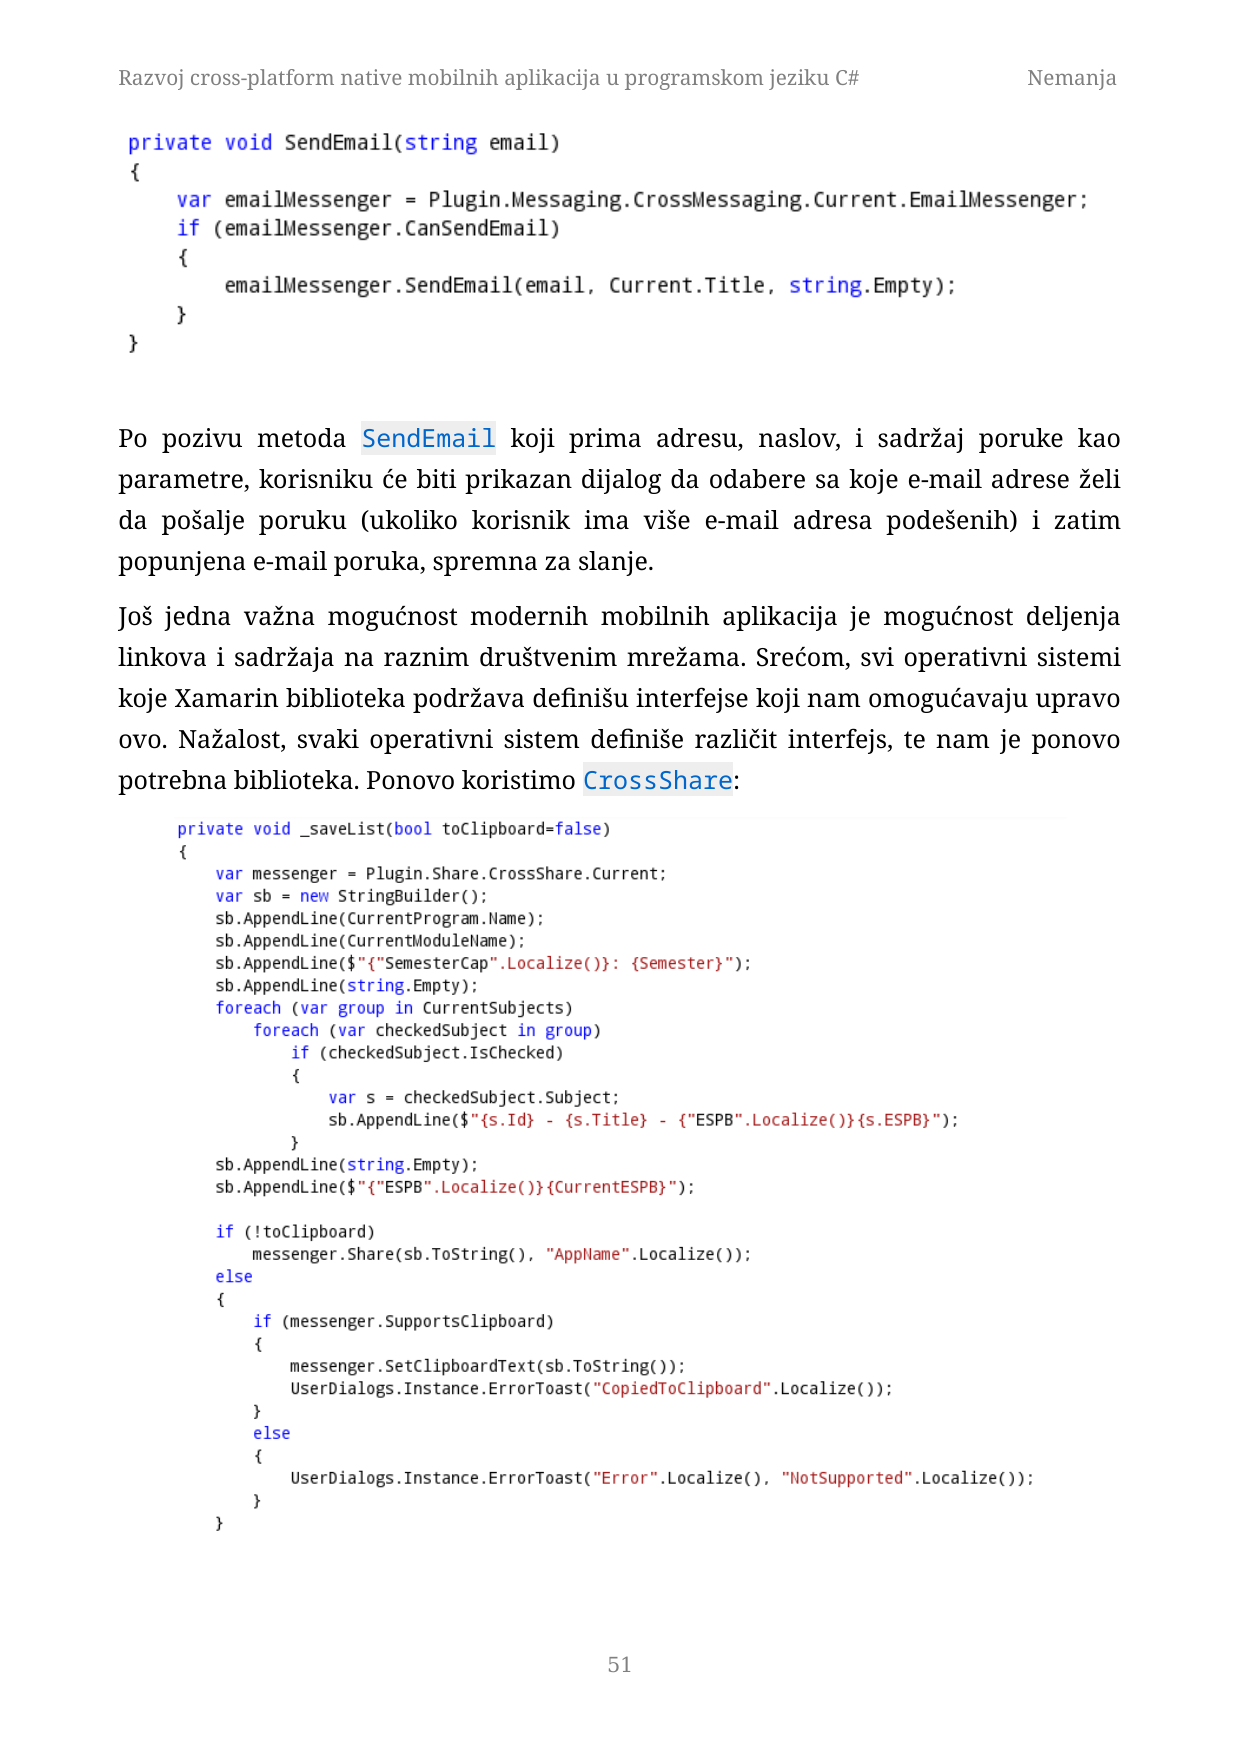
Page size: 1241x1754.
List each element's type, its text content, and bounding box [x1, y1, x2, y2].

picture [118, 123, 1123, 359]
picture [173, 817, 1067, 1538]
text Još jedna važna mogućnost modernih mobilnih aplikacija je mogućnost deljenja linkova i sadržaja na raznim društvenim mrežama. Srećom, svi operativni sistemi koje Xamarin biblioteka podržava definišu interfejse koji nam omogućavaju upravo ovo. Nažalost, svaki operativni sistem definiše različit interfejs, te nam je ponovo potrebna biblioteka. Ponovo koristimo CrossShare: [118, 599, 1122, 796]
text Po pozivu metoda SendEmail koji prima adresu, naslov, i sadržaj poruke kao parametre, korisniku će biti prikazan dijalog da odabere sa koje e-mail adrese želi da pošalje poruku (ukoliko korisnik ima više e-mail adresa podešenih) i zatim popunjena e-mail poruka, spremna za slanje. [118, 421, 1122, 578]
